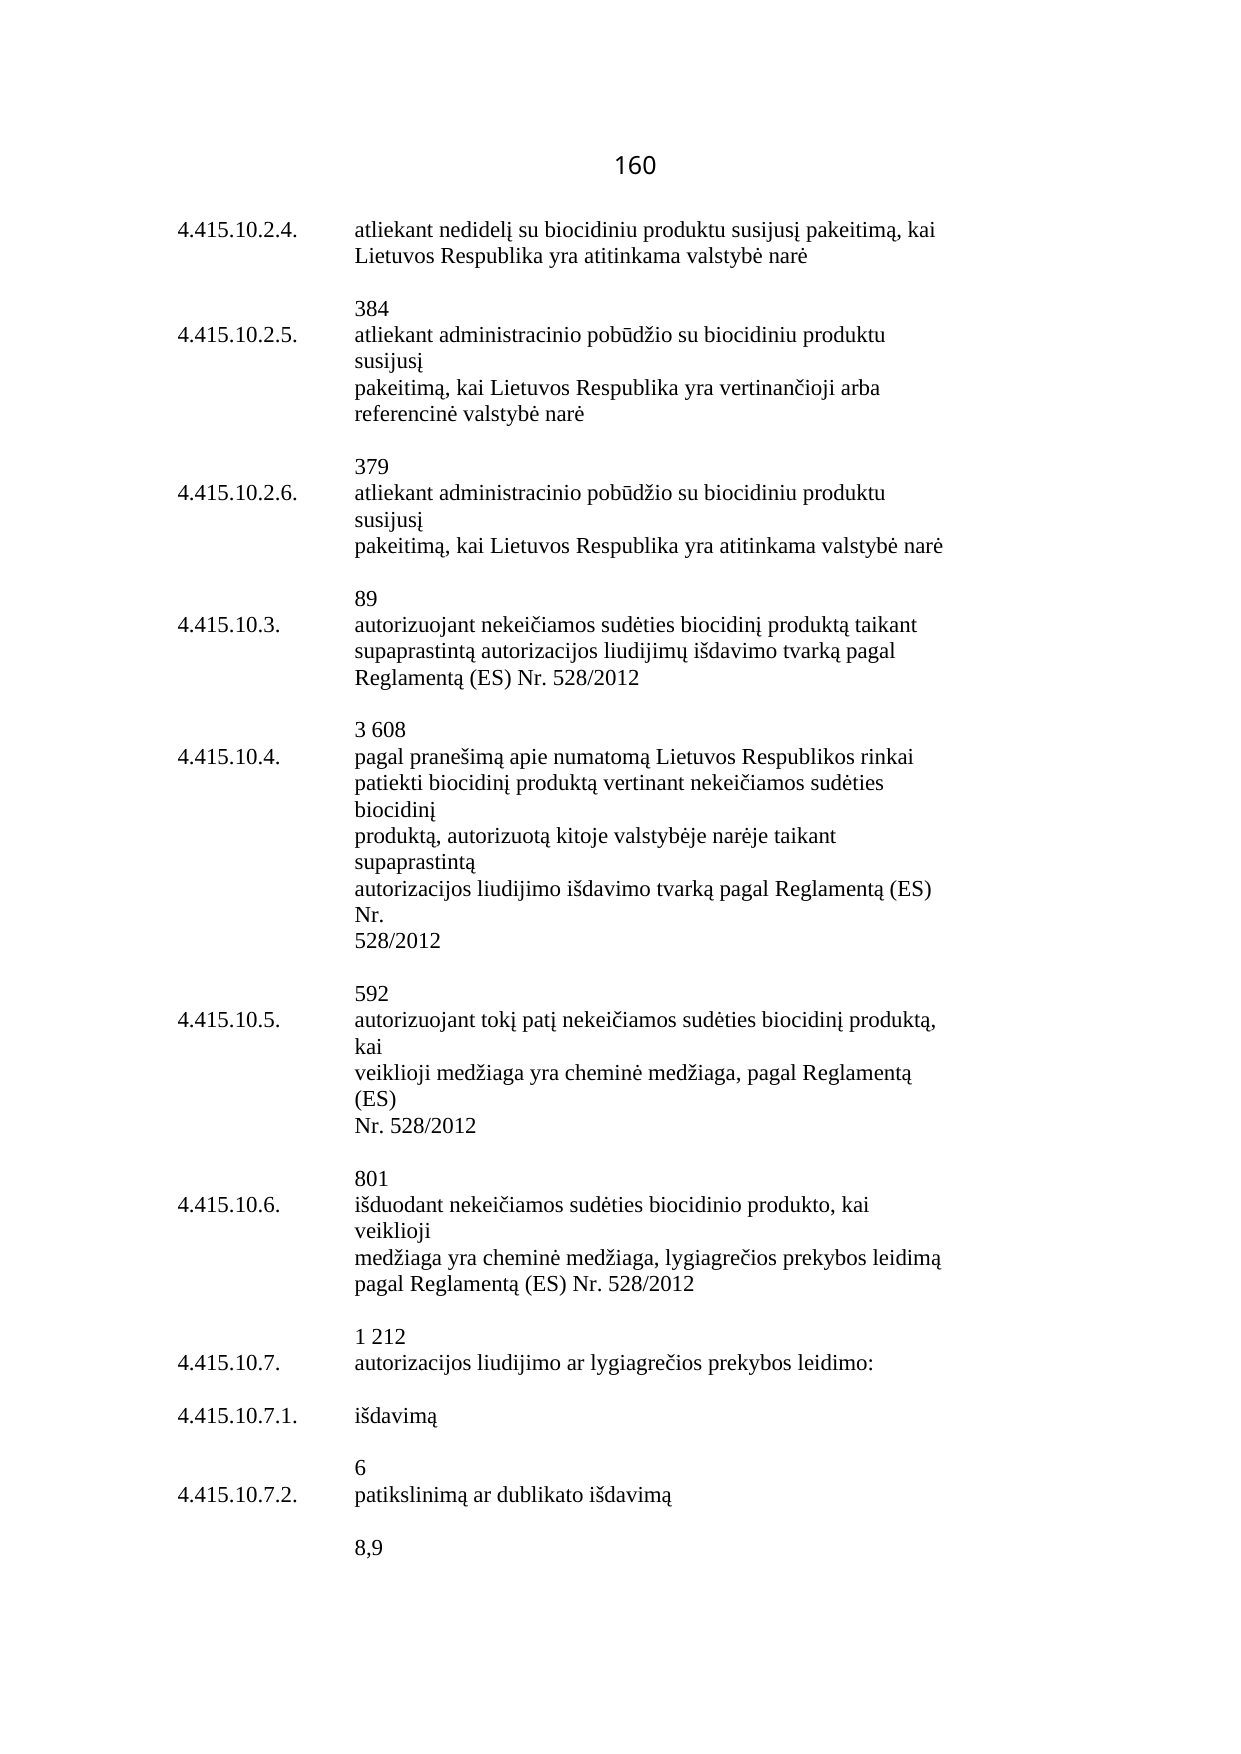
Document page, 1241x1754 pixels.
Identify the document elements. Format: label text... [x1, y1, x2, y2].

text 4.415.10.7. autorizacijos liudijimo ar lygiagrečios prekybos leidimo: [177, 1349, 945, 1402]
text 528/2012 592 [354, 927, 945, 1006]
text Reglamentą (ES) Nr. 528/2012 3 608 [354, 664, 945, 743]
text 4.415.10.4. pagal pranešimą apie numatomą Lietuvos Respublikos rinkai [177, 743, 945, 769]
text 4.415.10.6. išduodant nekeičiamos sudėties biocidinio produkto, kai veiklioji [177, 1191, 945, 1244]
text referencinė valstybė narė 379 [354, 400, 945, 479]
text 4.415.10.5. autorizuojant tokį patį nekeičiamos sudėties biocidinį produktą, kai [177, 1006, 945, 1059]
text patiekti biocidinį produktą vertinant nekeičiamos sudėties biocidinį [354, 769, 945, 822]
text Nr. 528/2012 801 [354, 1112, 945, 1191]
text autorizacijos liudijimo išdavimo tvarką pagal Reglamentą (ES) Nr. [354, 875, 945, 927]
text Lietuvos Respublika yra atitinkama valstybė narė 384 [354, 242, 945, 321]
text veiklioji medžiaga yra cheminė medžiaga, pagal Reglamentą (ES) [354, 1059, 945, 1112]
text 4.415.10.2.4. atliekant nedidelį su biocidiniu produktu susijusį pakeitimą, kai [177, 216, 945, 242]
text 4.415.10.3. autorizuojant nekeičiamos sudėties biocidinį produktą taikant [177, 611, 945, 637]
text medžiaga yra cheminė medžiaga, lygiagrečios prekybos leidimą [354, 1244, 945, 1270]
text 4.415.10.7.2. patikslinimą ar dublikato išdavimą 8,9 [177, 1481, 945, 1560]
text 4.415.10.2.6. atliekant administracinio pobūdžio su biocidiniu produktu susijusį [177, 479, 945, 532]
text 4.415.10.7.1. išdavimą 6 [177, 1402, 945, 1481]
text 4.415.10.2.5. atliekant administracinio pobūdžio su biocidiniu produktu susijusį [177, 321, 945, 374]
text pakeitimą, kai Lietuvos Respublika yra vertinančioji arba [354, 374, 945, 400]
text pakeitimą, kai Lietuvos Respublika yra atitinkama valstybė narė 89 [354, 532, 945, 611]
text produktą, autorizuotą kitoje valstybėje narėje taikant supaprastintą [354, 822, 945, 875]
text supaprastintą autorizacijos liudijimų išdavimo tvarką pagal [354, 637, 945, 664]
text pagal Reglamentą (ES) Nr. 528/2012 1 212 [354, 1270, 945, 1349]
